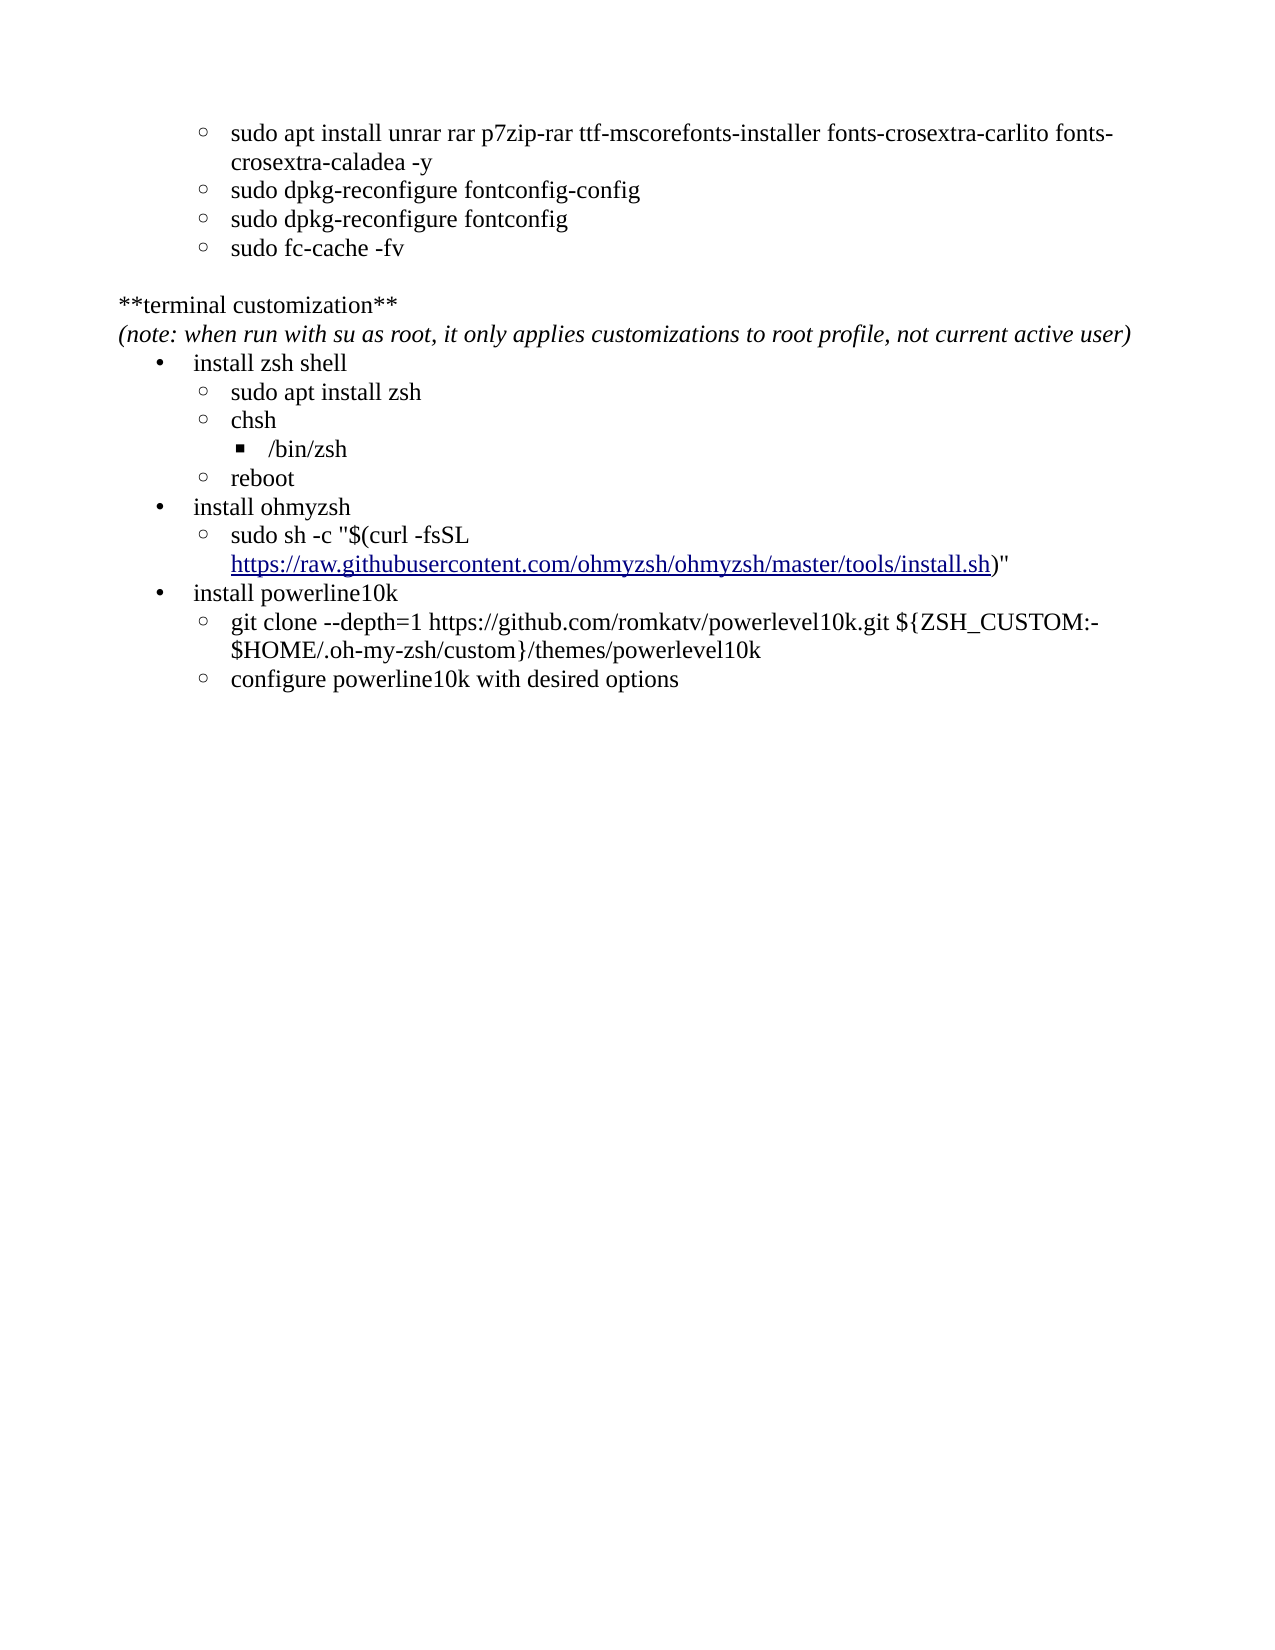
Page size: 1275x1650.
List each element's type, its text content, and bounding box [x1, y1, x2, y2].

list install ohmyzsh [156, 492, 1157, 521]
list sudo sh -c "$(curl -fsSL https://raw.githubusercontent.com/ohmyzsh/ohmyzsh/master/tools/install.sh)" [193, 521, 1157, 578]
list sudo apt install zsh [193, 377, 1157, 406]
text **terminal customization** [118, 291, 1157, 319]
list reboot [193, 463, 1157, 492]
text (note: when run with su as root, it only applies customizations to root profile, not current active user) [118, 319, 1157, 348]
list configure powerline10k with desired options [193, 664, 1157, 693]
list sudo apt install unrar rar p7zip-rar ttf-mscorefonts-installer fonts-crosextra-carlito fonts-crosextra-caladea -y [193, 118, 1157, 176]
list install zsh shell [156, 348, 1157, 377]
list git clone --depth=1 https://github.com/romkatv/powerlevel10k.git ${ZSH_CUSTOM:-$HOME/.oh-my-zsh/custom}/themes/powerlevel10k [193, 607, 1157, 664]
list /bin/zsh [231, 434, 1157, 463]
list chsh [193, 406, 1157, 434]
list sudo dpkg-reconfigure fontconfig-config [193, 176, 1157, 204]
list sudo fc-cache -fv [193, 233, 1157, 262]
list sudo dpkg-reconfigure fontconfig [193, 204, 1157, 233]
list install powerline10k [156, 578, 1157, 607]
